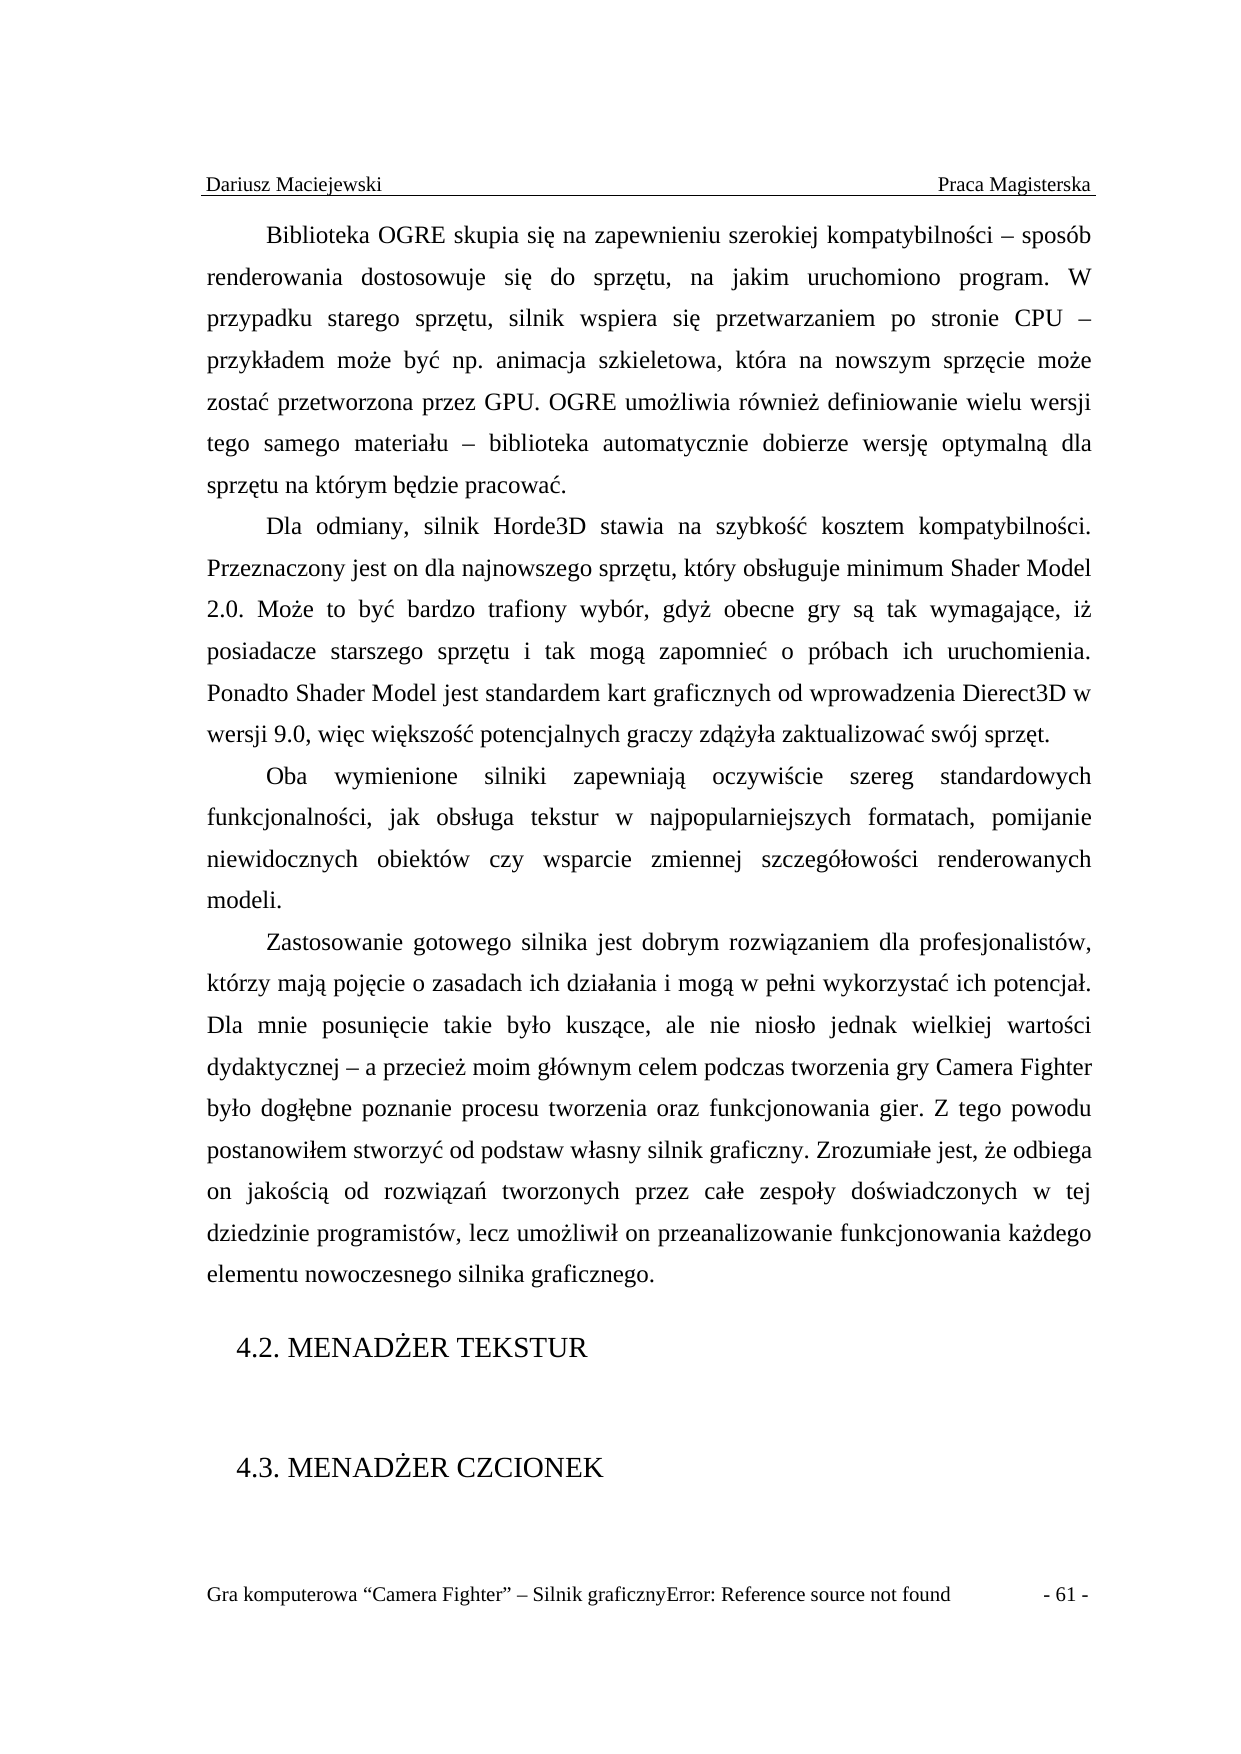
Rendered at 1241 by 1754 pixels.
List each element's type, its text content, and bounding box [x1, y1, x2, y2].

subtitle Menadżer tekstur [207, 1332, 1092, 1364]
text Zastosowanie gotowego silnika jest dobrym rozwiązaniem dla profesjonalistów, którzy mają pojęcie o zasadach ich działania i mogą w pełni wykorzystać ich potencjał. Dla mnie posunięcie takie było kuszące, ale nie niosło jednak wielkiej wartości dydaktycznej – a przecież moim głównym celem podczas tworzenia gry Camera Fighter było dogłębne poznanie procesu tworzenia oraz funkcjonowania gier. Z tego powodu postanowiłem stworzyć od podstaw własny silnik graficzny. Zrozumiałe jest, że odbiega on jakością od rozwiązań tworzonych przez całe zespoły doświadczonych w tej dziedzinie programistów, lecz umożliwił on przeanalizowanie funkcjonowania każdego elementu nowoczesnego silnika graficznego. [207, 928, 1092, 1288]
text Biblioteka OGRE skupia się na zapewnieniu szerokiej kompatybilności – sposób renderowania dostosowuje się do sprzętu, na jakim uruchomiono program. W przypadku starego sprzętu, silnik wspiera się przetwarzaniem po stronie CPU – przykładem może być np. animacja szkieletowa, która na nowszym sprzęcie może zostać przetworzona przez GPU. OGRE umożliwia również definiowanie wielu wersji tego samego materiału – biblioteka automatycznie dobierze wersję optymalną dla sprzętu na którym będzie pracować. [207, 221, 1092, 498]
text Oba wymienione silniki zapewniają oczywiście szereg standardowych funkcjonalności, jak obsługa tekstur w najpopularniejszych formatach, pomijanie niewidocznych obiektów czy wsparcie zmiennej szczegółowości renderowanych modeli. [207, 762, 1092, 914]
text Dla odmiany, silnik Horde3D stawia na szybkość kosztem kompatybilności. Przeznaczony jest on dla najnowszego sprzętu, który obsługuje minimum Shader Model 2.0. Może to być bardzo trafiony wybór, gdyż obecne gry są tak wymagające, iż posiadacze starszego sprzętu i tak mogą zapomnieć o próbach ich uruchomienia. Ponadto Shader Model jest standardem kart graficznych od wprowadzenia Dierect3D w wersji 9.0, więc większość potencjalnych graczy zdążyła zaktualizować swój sprzęt. [207, 512, 1092, 748]
subtitle Menadżer czcionek [207, 1451, 1092, 1483]
